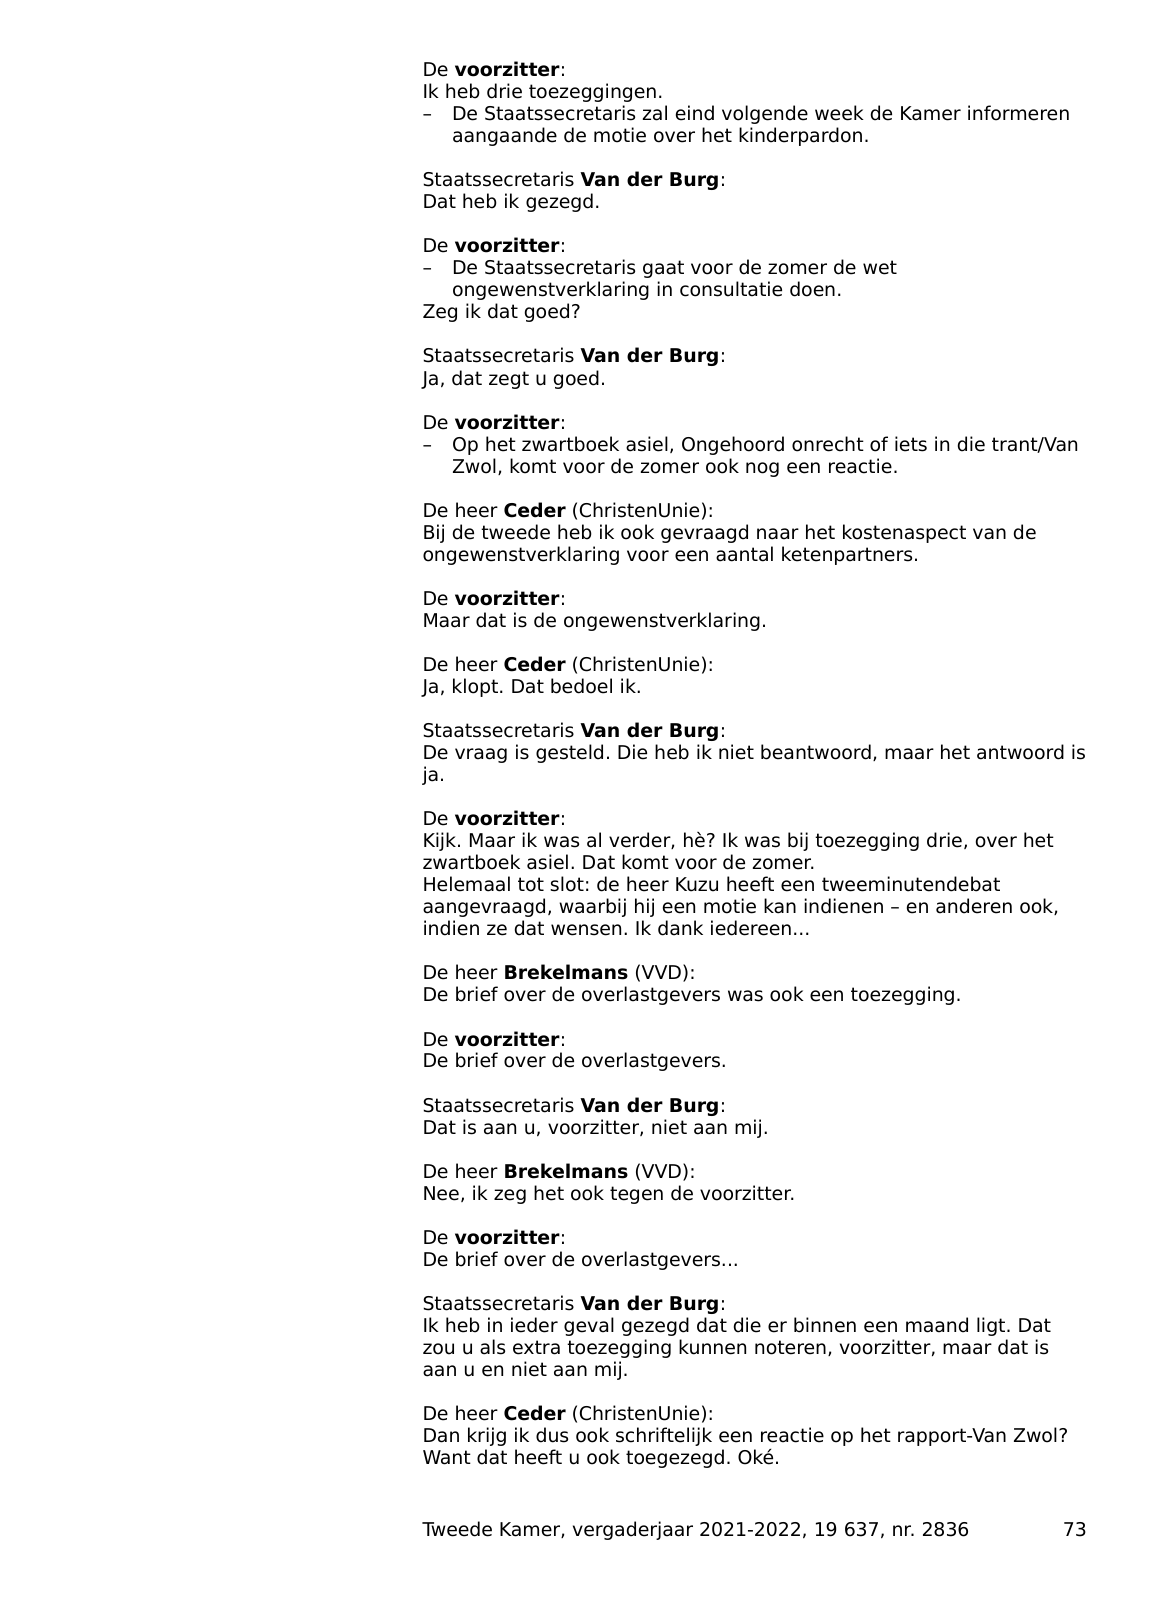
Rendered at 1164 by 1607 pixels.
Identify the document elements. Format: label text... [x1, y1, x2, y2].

text Ik heb drie toezeggingen. [422, 81, 1087, 103]
text Ja, dat zegt u goed. [422, 367, 1087, 389]
text Staatssecretaris Van der Burg: [422, 720, 1087, 742]
text Dat heb ik gezegd. [422, 191, 1087, 213]
text Ik heb in ieder geval gezegd dat die er binnen een maand ligt. Dat zou u als extra toezegging kunnen noteren, voorzitter, maar dat is aan u en niet aan mij. [422, 1315, 1087, 1381]
text De voorzitter: [422, 808, 1087, 830]
text De voorzitter: [422, 588, 1087, 610]
text Ja, klopt. Dat bedoel ik. [422, 676, 1087, 698]
text Zeg ik dat goed? [422, 301, 1087, 323]
text De voorzitter: [422, 235, 1087, 257]
text Staatssecretaris Van der Burg: [422, 345, 1087, 367]
text Dat is aan u, voorzitter, niet aan mij. [422, 1117, 1087, 1138]
text De voorzitter: [422, 1227, 1087, 1249]
text Staatssecretaris Van der Burg: [422, 169, 1087, 191]
text – De Staatssecretaris zal eind volgende week de Kamer informeren aangaande de motie over het kinderpardon. [422, 103, 1087, 147]
text De heer Ceder (ChristenUnie): [422, 654, 1087, 676]
text De heer Brekelmans (VVD): [422, 1161, 1087, 1183]
text Bij de tweede heb ik ook gevraagd naar het kostenaspect van de ongewenstverklaring voor een aantal ketenpartners. [422, 522, 1087, 566]
text Dan krijg ik dus ook schriftelijk een reactie op het rapport-Van Zwol? Want dat heeft u ook toegezegd. Oké. [422, 1425, 1087, 1469]
text Helemaal tot slot: de heer Kuzu heeft een tweeminutendebat aangevraagd, waarbij hij een motie kan indienen – en anderen ook, indien ze dat wensen. Ik dank iedereen... [422, 874, 1087, 940]
text De brief over de overlastgevers. [422, 1050, 1087, 1072]
text – Op het zwartboek asiel, Ongehoord onrecht of iets in die trant/Van Zwol, komt voor de zomer ook nog een reactie. [422, 433, 1087, 477]
text Staatssecretaris Van der Burg: [422, 1094, 1087, 1117]
text Kijk. Maar ik was al verder, hè? Ik was bij toezegging drie, over het zwartboek asiel. Dat komt voor de zomer. [422, 830, 1087, 874]
text De vraag is gesteld. Die heb ik niet beantwoord, maar het antwoord is ja. [422, 742, 1087, 786]
text De brief over de overlastgevers was ook een toezegging. [422, 984, 1087, 1006]
text Maar dat is de ongewenstverklaring. [422, 610, 1087, 632]
text De heer Ceder (ChristenUnie): [422, 500, 1087, 522]
text Nee, ik zeg het ook tegen de voorzitter. [422, 1183, 1087, 1205]
text De voorzitter: [422, 59, 1087, 81]
text De voorzitter: [422, 412, 1087, 433]
text Staatssecretaris Van der Burg: [422, 1293, 1087, 1315]
text De voorzitter: [422, 1028, 1087, 1050]
text – De Staatssecretaris gaat voor de zomer de wet ongewenstverklaring in consultatie doen. [422, 257, 1087, 301]
text De brief over de overlastgevers... [422, 1249, 1087, 1271]
text De heer Brekelmans (VVD): [422, 962, 1087, 984]
text De heer Ceder (ChristenUnie): [422, 1403, 1087, 1425]
